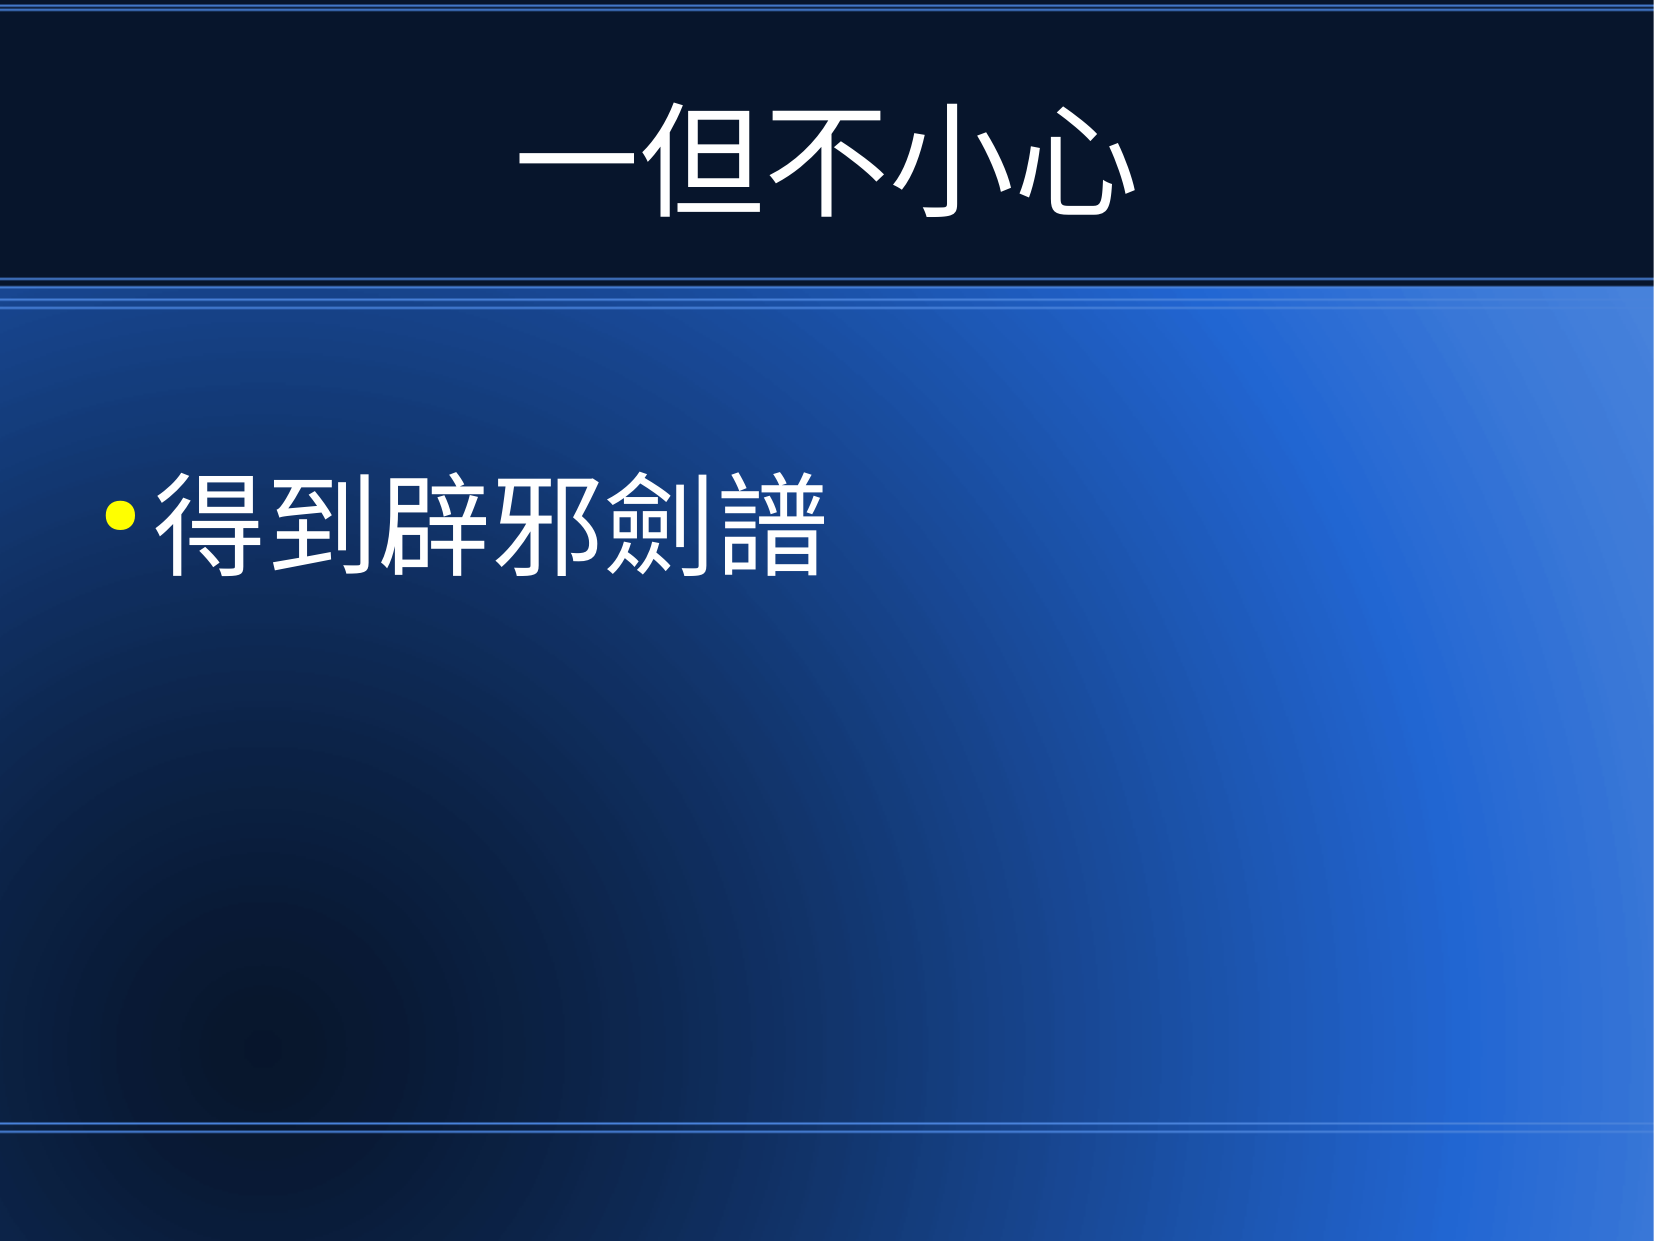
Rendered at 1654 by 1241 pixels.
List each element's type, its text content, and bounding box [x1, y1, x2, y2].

title 一但不小心 [82, 49, 1571, 257]
picture [0, 0, 1654, 1241]
list 得到辟邪劍譜 [82, 355, 1571, 1241]
